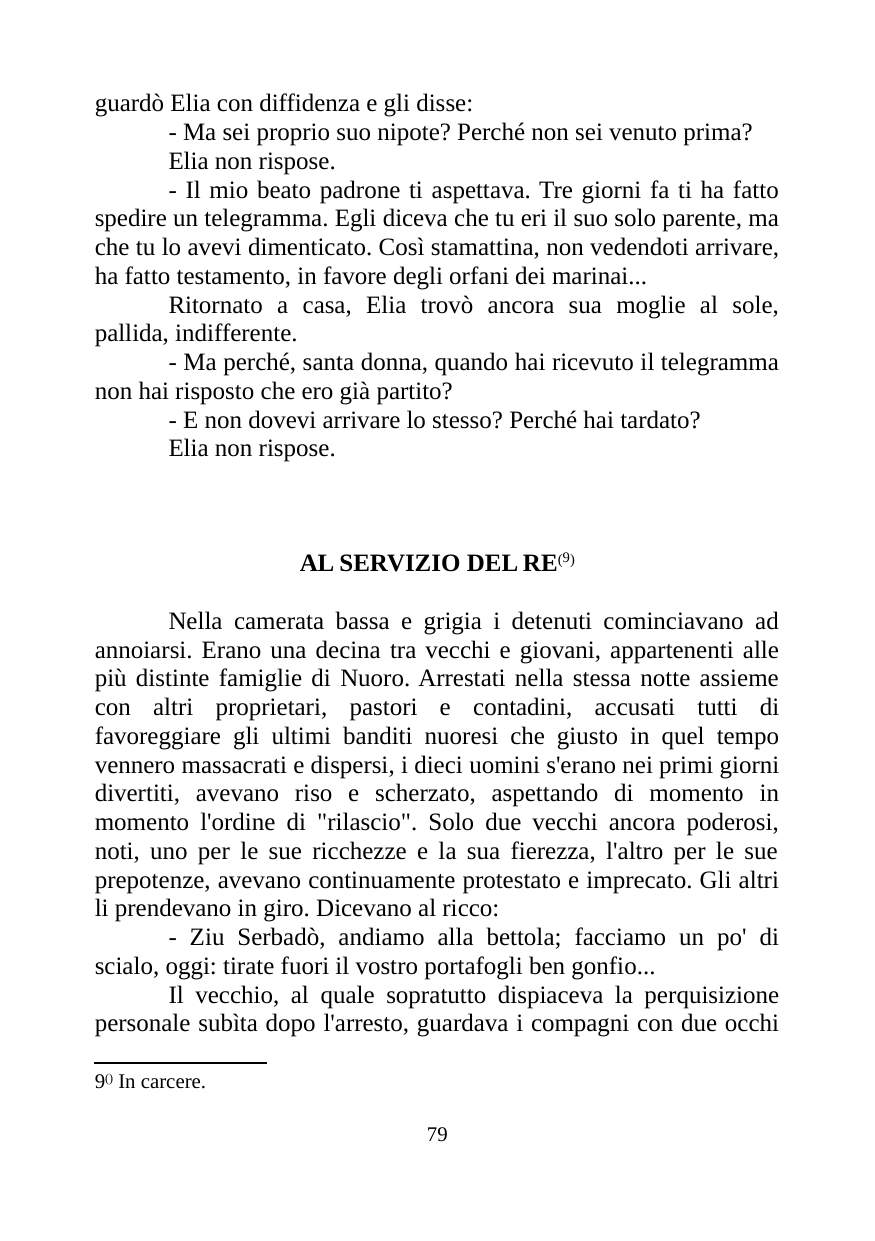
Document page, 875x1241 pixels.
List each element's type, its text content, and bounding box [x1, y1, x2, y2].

text - Ma sei proprio suo nipote? Perché non sei venuto prima? [94, 117, 779, 146]
text - Ma perché, santa donna, quando hai ricevuto il telegramma non hai risposto che ero già partito? [94, 347, 779, 405]
text Elia non rispose. [94, 146, 779, 175]
text - E non dovevi arrivare lo stesso? Perché hai tardato? [94, 405, 779, 433]
text Ritornato a casa, Elia trovò ancora sua moglie al sole, pallida, indifferente. [94, 290, 779, 347]
text - Il mio beato padrone ti aspettava. Tre giorni fa ti ha fatto spedire un telegramma. Egli diceva che tu eri il suo solo parente, ma che tu lo avevi dimenticato. Così stamattina, non vedendoti arrivare, ha fatto testamento, in favore degli orfani dei marinai... [94, 175, 779, 290]
text Il vecchio, al quale sopratutto dispiaceva la perquisizione personale subìta dopo l'arresto, guardava i compagni con due occhi [94, 980, 779, 1037]
text - Ziu Serbadò, andiamo alla bettola; facciamo un po' di scialo, oggi: tirate fuori il vostro portafogli ben gonfio... [94, 922, 779, 980]
text Nella camerata bassa e grigia i detenuti cominciavano ad annoiarsi. Erano una decina tra vecchi e giovani, appartenenti alle più distinte famiglie di Nuoro. Arrestati nella stessa notte assieme con altri proprietari, pastori e contadini, accusati tutti di favoreggiare gli ultimi banditi nuoresi che giusto in quel tempo vennero massacrati e dispersi, i dieci uomini s'erano nei primi giorni divertiti, avevano riso e scherzato, aspettando di momento in momento l'ordine di "rilascio". Solo due vecchi ancora poderosi, noti, uno per le sue ricchezze e la sua fierezza, l'altro per le sue prepotenze, avevano continuamente protestato e imprecato. Gli altri li prendevano in giro. Dicevano al ricco: [94, 606, 779, 922]
text Elia non rispose. [94, 433, 779, 462]
text guardò Elia con diffidenza e gli disse: [94, 88, 779, 117]
text AL SERVIZIO DEL RE() [94, 548, 779, 577]
text () In carcere. [94, 1069, 779, 1093]
